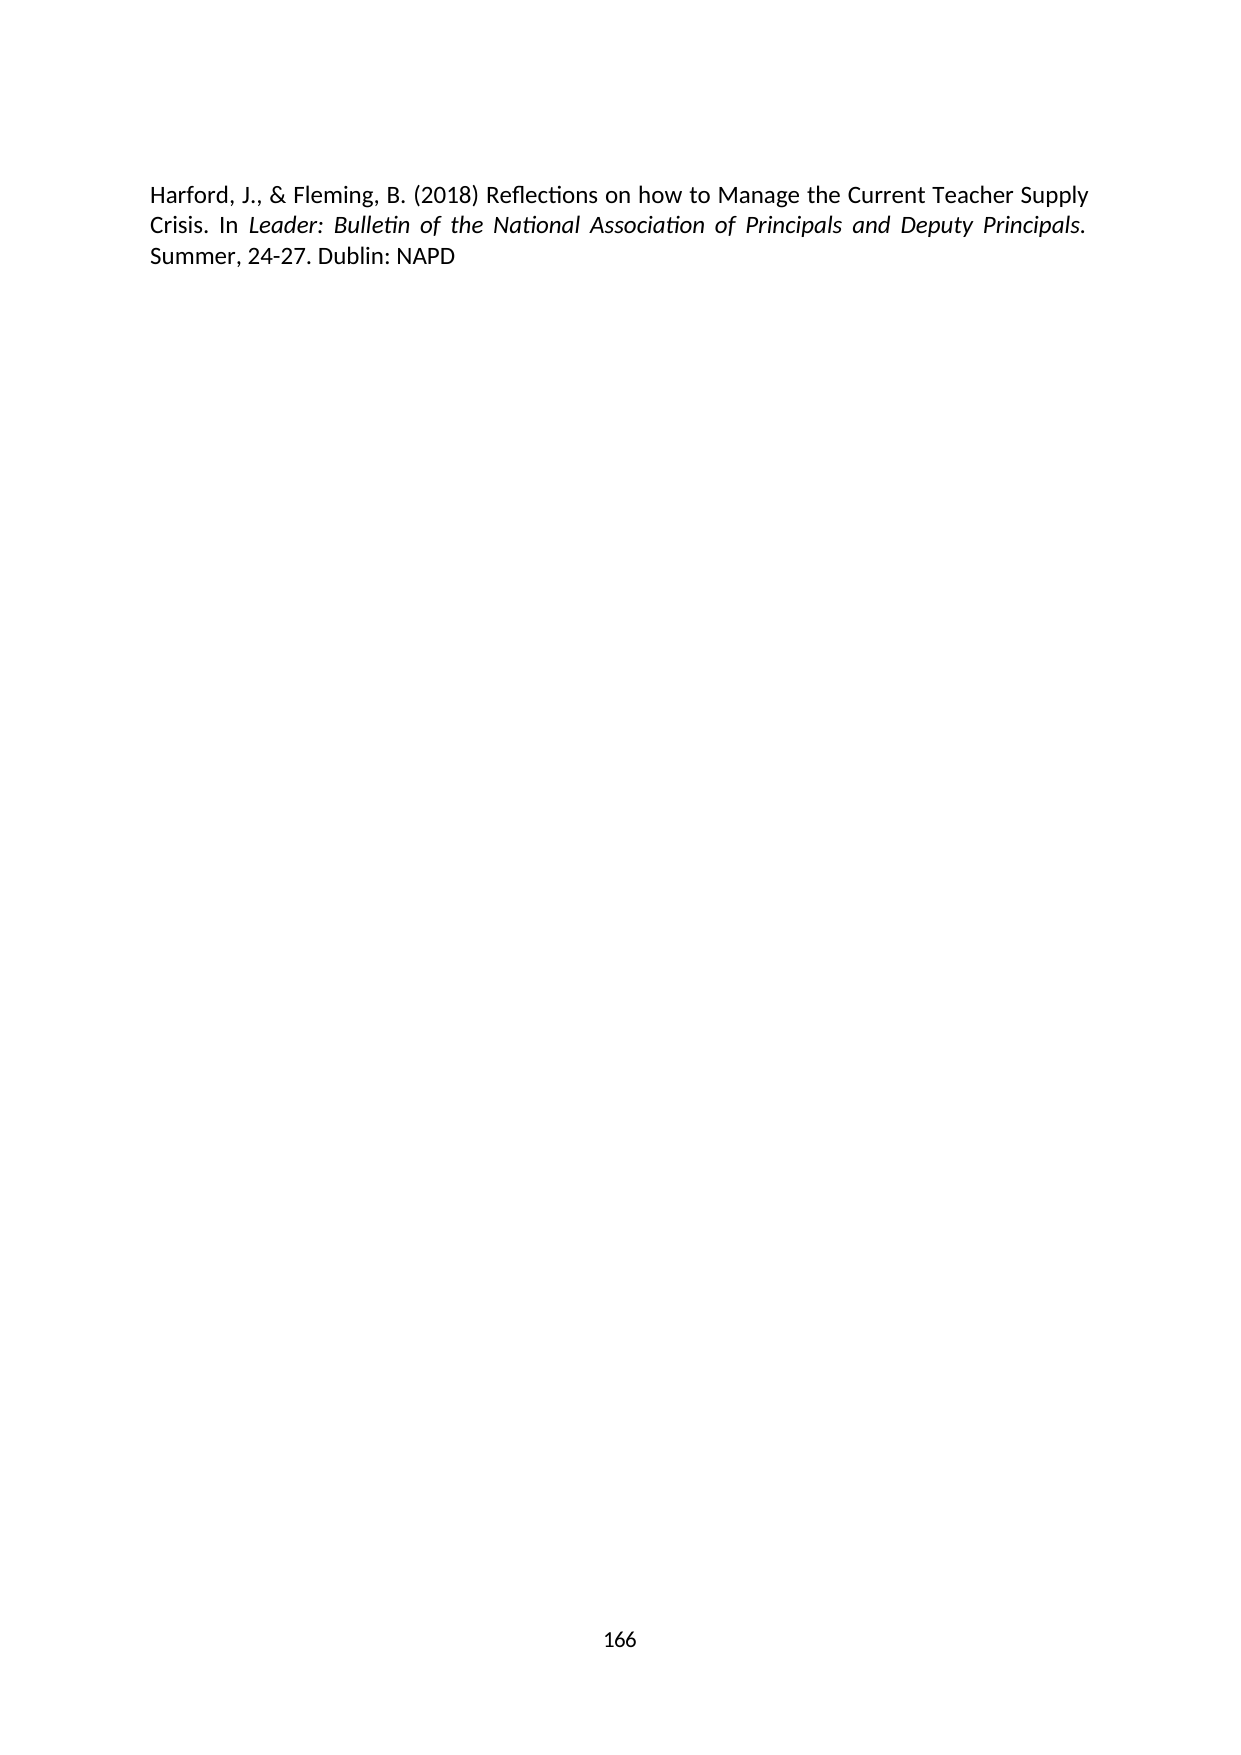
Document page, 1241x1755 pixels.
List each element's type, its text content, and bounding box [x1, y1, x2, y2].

text Harford, J., & Fleming, B. (2018) Reflections on how to Manage the Current Teacher Supply Crisis. In Leader: Bulletin of the National Association of Principals and Deputy Principals. Summer, 24-27. Dublin: NAPD [150, 179, 1090, 271]
